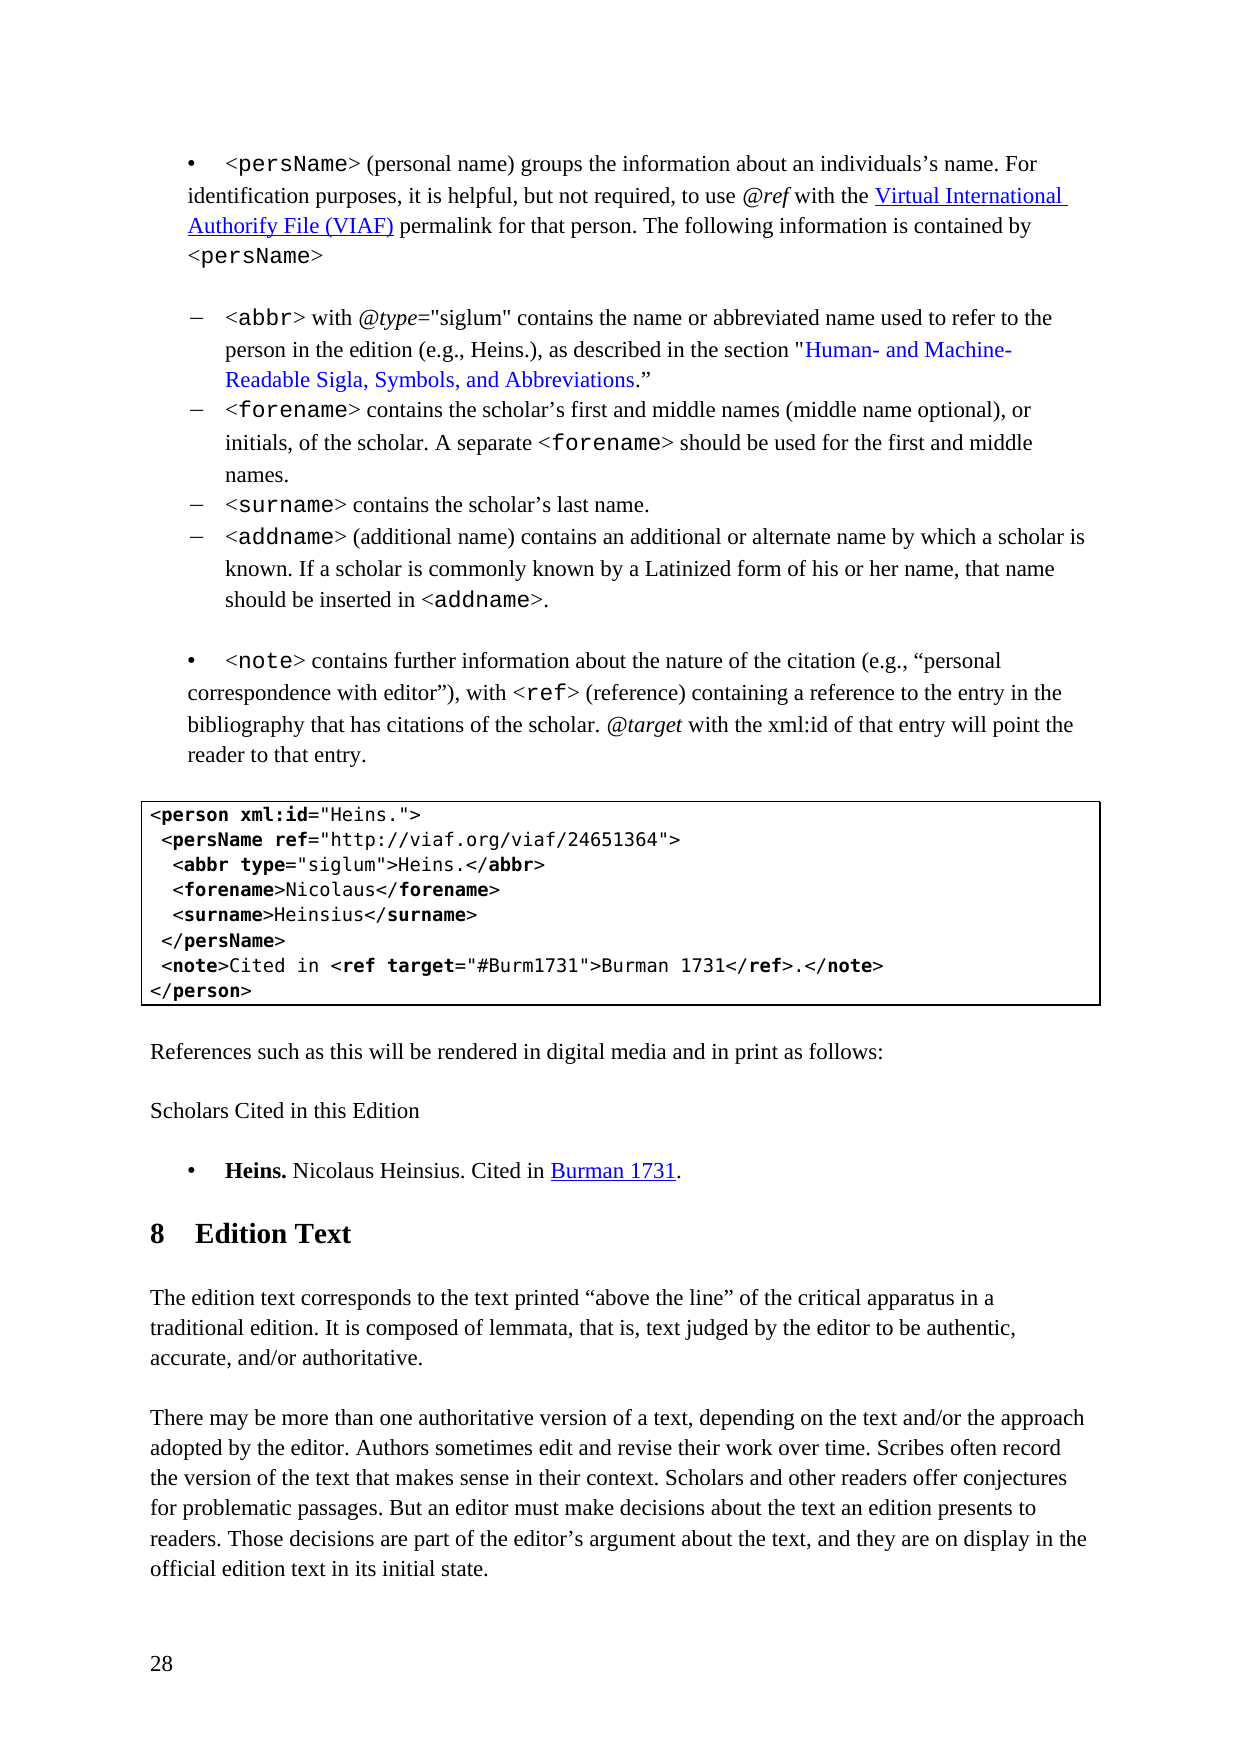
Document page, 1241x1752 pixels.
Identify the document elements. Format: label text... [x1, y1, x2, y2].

text The edition text corresponds to the text printed “above the line” of the critical apparatus in a traditional edition. It is composed of lemmata, that is, text judged by the editor to be authentic, accurate, and/or authoritative. [150, 1284, 1090, 1371]
list <persName> (personal name) groups the information about an individuals’s name. For identification purposes, it is helpful, but not required, to use @ref with the Virtual International Authorify File (VIAF) permalink for that person. The following information is contained by <persName> [187, 150, 1090, 271]
list <surname> contains the scholar’s last name. [187, 491, 1090, 519]
text There may be more than one authoritative version of a text, depending on the text and/or the approach adopted by the editor. Authors sometimes edit and revise their work over time. Scribes often record the version of the text that makes sense in their context. Scholars and other readers offer conjectures for problematic passages. But an editor must make decisions about the text an edition presents to readers. Those decisions are part of the editor’s argument about the text, and they are on display in the official edition text in its initial state. [150, 1404, 1090, 1581]
list <addname> (additional name) contains an additional or alternate name by which a scholar is known. If a scholar is commonly known by a Latinized form of his or her name, that name should be inserted in <addname>. [187, 523, 1090, 614]
text Scholars Cited in this Edition [150, 1098, 1090, 1124]
text <person xml:id="Heins."> <persName ref="http://viaf.org/viaf/24651364"> <abbr type="siglum">Heins.</abbr> <forename>Nicolaus</forename> <surname>Heinsius</surname> </persName> <note>Cited in <ref target="#Burm1731">Burman 1731</ref>.</note> </person> [142, 802, 1099, 1004]
list <abbr> with @type="siglum" contains the name or abbreviated name used to refer to the person in the edition (e.g., Heins.), as described in the section "Human- and Machine-Readable Sigla, Symbols, and Abbreviations.” [187, 304, 1090, 393]
subtitle Edition Text [150, 1216, 1090, 1250]
text References such as this will be rendered in digital media and in print as follows: [150, 1038, 1090, 1064]
list <note> contains further information about the nature of the citation (e.g., “personal correspondence with editor”), with <ref> (reference) containing a reference to the entry in the bibliography that has citations of the scholar. @target with the xml:id of that entry will point the reader to that entry. [187, 647, 1090, 768]
list Heins. Nicolaus Heinsius. Cited in Burman 1731. [187, 1157, 1090, 1183]
list <forename> contains the scholar’s first and middle names (middle name optional), or initials, of the scholar. A separate <forename> should be used for the first and middle names. [187, 397, 1090, 487]
